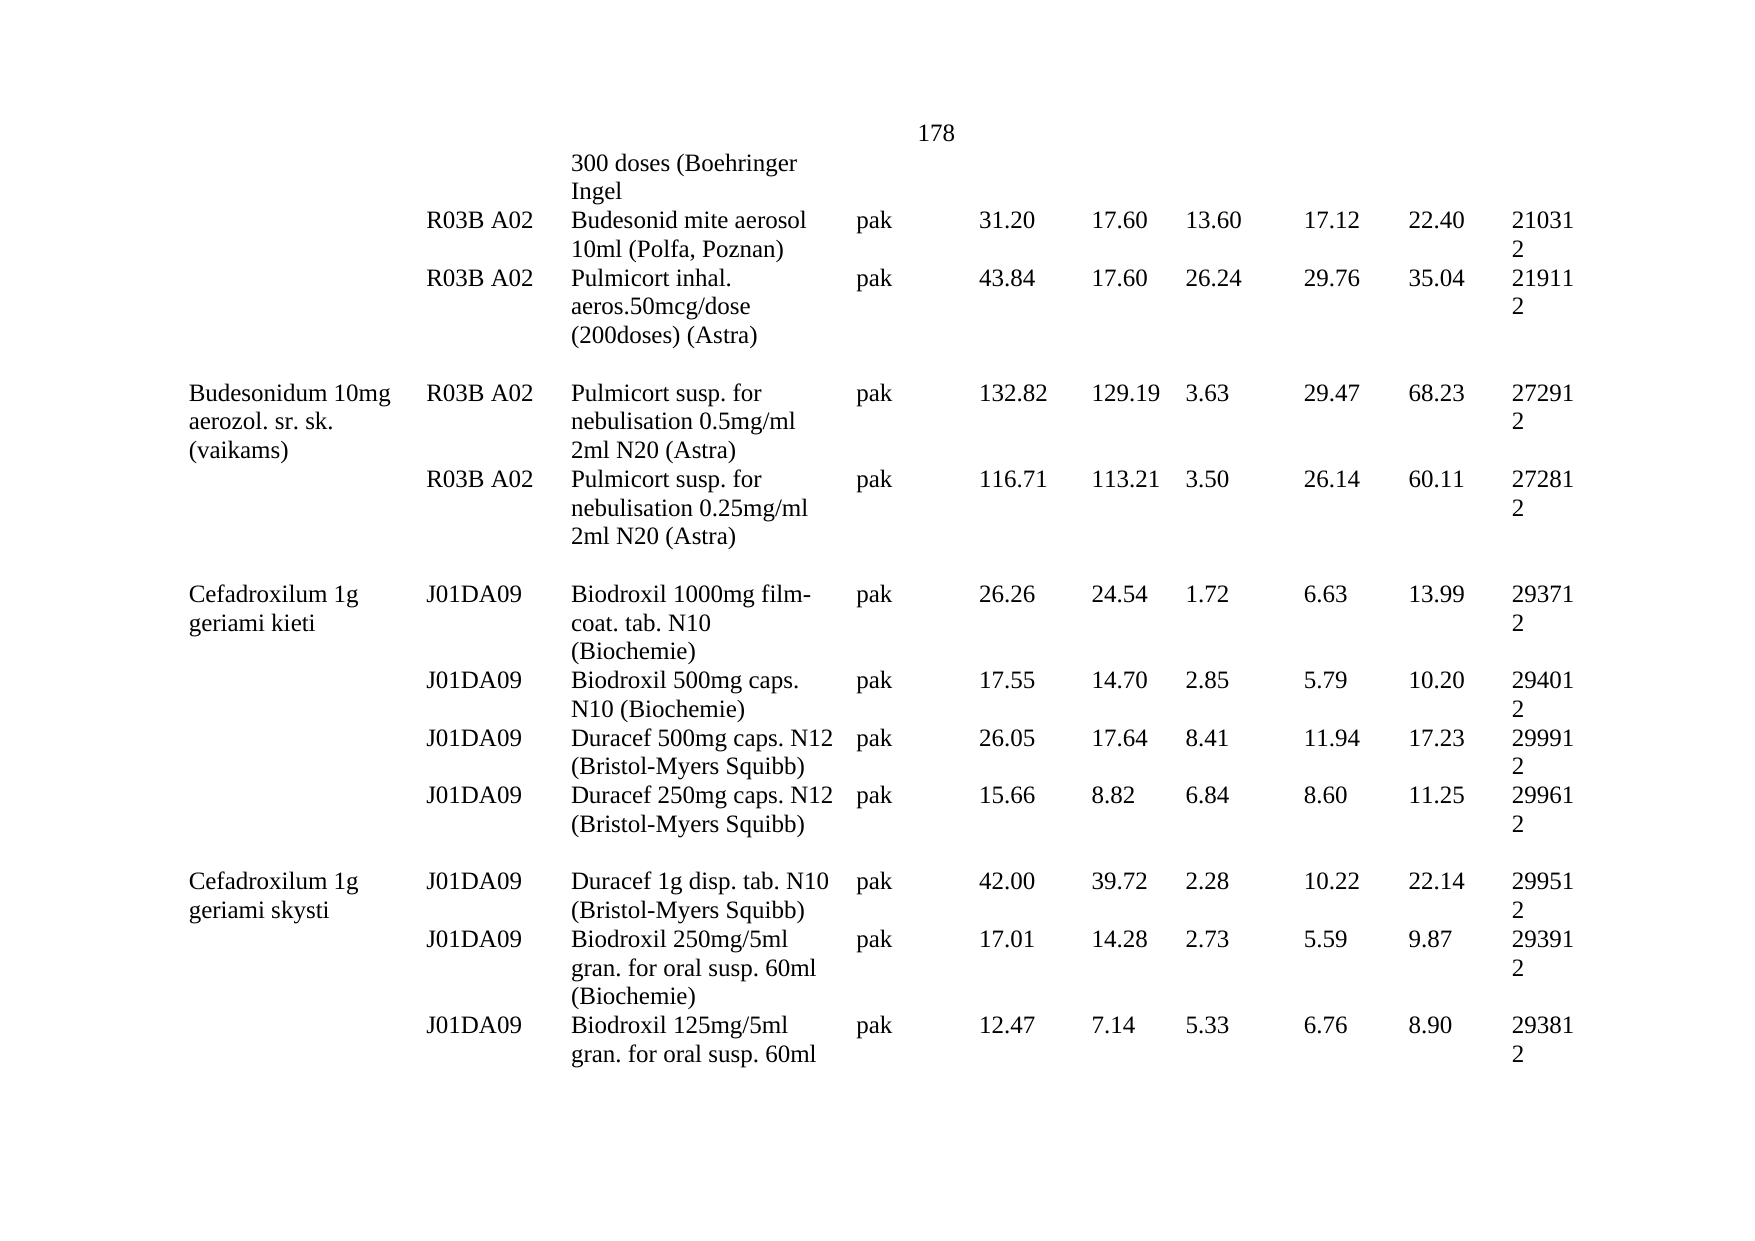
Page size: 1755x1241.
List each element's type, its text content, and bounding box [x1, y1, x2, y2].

table_cell 8.90 [1397, 1010, 1500, 1068]
table_cell [1293, 550, 1397, 579]
table_cell [1080, 148, 1174, 205]
table_cell [415, 148, 559, 205]
table_cell 8.82 [1080, 780, 1174, 838]
table_cell 10.22 [1293, 866, 1397, 924]
table_cell 11.25 [1397, 780, 1500, 838]
table_cell pak [845, 579, 968, 665]
table_cell [1397, 550, 1500, 579]
table_cell pak [845, 205, 968, 263]
table_cell pak [845, 464, 968, 550]
table_cell J01DA09 [415, 579, 559, 665]
table_cell 26.24 [1174, 263, 1292, 349]
table_cell 35.04 [1397, 263, 1500, 349]
table_cell Biodroxil 250mg/5ml gran. for oral susp. 60ml (Biochemie) [560, 924, 845, 1010]
table_cell 1.72 [1174, 579, 1292, 665]
table_cell pak [845, 263, 968, 349]
table_cell [415, 838, 559, 866]
table_cell 293812 [1500, 1010, 1595, 1068]
table_cell 6.63 [1293, 579, 1397, 665]
table_cell J01DA09 [415, 665, 559, 723]
table_cell 116.71 [968, 464, 1080, 550]
table_cell 8.60 [1293, 780, 1397, 838]
table_cell [177, 205, 415, 263]
table_cell pak [845, 1010, 968, 1068]
table_cell [415, 349, 559, 378]
table_cell 68.23 [1397, 378, 1500, 464]
table_cell J01DA09 [415, 723, 559, 780]
table_cell [177, 665, 415, 723]
table_cell 17.64 [1080, 723, 1174, 780]
table_cell [177, 924, 415, 1010]
table_cell 2.28 [1174, 866, 1292, 924]
table_cell J01DA09 [415, 780, 559, 838]
table_cell Pulmicort inhal. aeros.50mcg/dose (200doses) (Astra) [560, 263, 845, 349]
table_cell 60.11 [1397, 464, 1500, 550]
table_cell 113.21 [1080, 464, 1174, 550]
table_cell Pulmicort susp. for nebulisation 0.5mg/ml 2ml N20 (Astra) [560, 378, 845, 464]
table_cell 17.23 [1397, 723, 1500, 780]
table_cell R03B A02 [415, 205, 559, 263]
table_cell Duracef 1g disp. tab. N10 (Bristol-Myers Squibb) [560, 866, 845, 924]
table_cell [1080, 550, 1174, 579]
table_cell 132.82 [968, 378, 1080, 464]
table_cell pak [845, 780, 968, 838]
table_cell 300 doses (Boehringer Ingel [560, 148, 845, 205]
table_cell 14.28 [1080, 924, 1174, 1010]
table_cell pak [845, 866, 968, 924]
table_cell 17.55 [968, 665, 1080, 723]
table_cell 293712 [1500, 579, 1595, 665]
table_cell [845, 148, 968, 205]
table_cell 17.12 [1293, 205, 1397, 263]
table_cell 5.59 [1293, 924, 1397, 1010]
table_cell 10.20 [1397, 665, 1500, 723]
table_cell J01DA09 [415, 1010, 559, 1068]
table_cell [968, 550, 1080, 579]
table_cell [845, 550, 968, 579]
table_cell R03B A02 [415, 464, 559, 550]
table_cell [1174, 838, 1292, 866]
table_cell 299512 [1500, 866, 1595, 924]
table_cell [845, 349, 968, 378]
table_cell [1174, 148, 1292, 205]
table_cell [968, 838, 1080, 866]
table_cell [177, 148, 415, 205]
table_cell 7.14 [1080, 1010, 1174, 1068]
table_cell [968, 148, 1080, 205]
table_cell 12.47 [968, 1010, 1080, 1068]
table_cell [177, 550, 415, 579]
table_cell 294012 [1500, 665, 1595, 723]
table_cell [177, 723, 415, 780]
table_cell [845, 838, 968, 866]
table_cell [177, 838, 415, 866]
table_cell [1080, 838, 1174, 866]
table_cell 8.41 [1174, 723, 1292, 780]
table_cell [1174, 550, 1292, 579]
table_cell 272912 [1500, 378, 1595, 464]
table_cell 299612 [1500, 780, 1595, 838]
table_cell 9.87 [1397, 924, 1500, 1010]
table_cell [1500, 148, 1595, 205]
table_cell 210312 [1500, 205, 1595, 263]
table_cell 17.60 [1080, 205, 1174, 263]
table_cell Budesonidum 10mg aerozol. sr. sk. (vaikams) [177, 378, 415, 464]
table_cell [1500, 550, 1595, 579]
table_cell Cefadroxilum 1g geriami kieti [177, 579, 415, 665]
table_cell [560, 550, 845, 579]
table_cell [1397, 838, 1500, 866]
table_cell [1080, 349, 1174, 378]
table_cell 11.94 [1293, 723, 1397, 780]
table_cell 6.84 [1174, 780, 1292, 838]
table_cell [1293, 349, 1397, 378]
table_cell [1293, 838, 1397, 866]
table_cell Cefadroxilum 1g geriami skysti [177, 866, 415, 924]
table_cell 13.60 [1174, 205, 1292, 263]
table_cell 42.00 [968, 866, 1080, 924]
table_cell 43.84 [968, 263, 1080, 349]
table_cell [1397, 148, 1500, 205]
table_cell [1293, 148, 1397, 205]
table_cell pak [845, 924, 968, 1010]
table_cell [177, 263, 415, 349]
table_cell Duracef 250mg caps. N12 (Bristol-Myers Squibb) [560, 780, 845, 838]
table_cell 129.19 [1080, 378, 1174, 464]
table_cell 2.85 [1174, 665, 1292, 723]
table_cell [415, 550, 559, 579]
table_cell 17.01 [968, 924, 1080, 1010]
table_cell 26.05 [968, 723, 1080, 780]
table_cell Biodroxil 500mg caps. N10 (Biochemie) [560, 665, 845, 723]
table_cell [560, 838, 845, 866]
table_cell Budesonid mite aerosol 10ml (Polfa, Poznan) [560, 205, 845, 263]
table_cell [1500, 838, 1595, 866]
table_cell [560, 349, 845, 378]
table_cell 29.76 [1293, 263, 1397, 349]
table_cell 26.14 [1293, 464, 1397, 550]
table_cell 13.99 [1397, 579, 1500, 665]
table_cell [968, 349, 1080, 378]
table_cell 31.20 [968, 205, 1080, 263]
table_cell pak [845, 378, 968, 464]
table_cell pak [845, 723, 968, 780]
table_cell R03B A02 [415, 378, 559, 464]
table_cell Biodroxil 125mg/5ml gran. for oral susp. 60ml [560, 1010, 845, 1068]
table_cell 299912 [1500, 723, 1595, 780]
table_cell 3.50 [1174, 464, 1292, 550]
table_cell Biodroxil 1000mg film-coat. tab. N10 (Biochemie) [560, 579, 845, 665]
table_cell 14.70 [1080, 665, 1174, 723]
table_cell [177, 1010, 415, 1068]
table_cell [1397, 349, 1500, 378]
table_cell 39.72 [1080, 866, 1174, 924]
table_cell 6.76 [1293, 1010, 1397, 1068]
table_cell 5.79 [1293, 665, 1397, 723]
table_cell 3.63 [1174, 378, 1292, 464]
table_cell 24.54 [1080, 579, 1174, 665]
table_cell [177, 464, 415, 550]
table_cell Pulmicort susp. for nebulisation 0.25mg/ml 2ml N20 (Astra) [560, 464, 845, 550]
table_cell R03B A02 [415, 263, 559, 349]
table_cell 5.33 [1174, 1010, 1292, 1068]
table_cell 15.66 [968, 780, 1080, 838]
table_cell J01DA09 [415, 866, 559, 924]
table_cell pak [845, 665, 968, 723]
table_cell 22.40 [1397, 205, 1500, 263]
table_cell 2.73 [1174, 924, 1292, 1010]
table_cell Duracef 500mg caps. N12 (Bristol-Myers Squibb) [560, 723, 845, 780]
table_cell 22.14 [1397, 866, 1500, 924]
table_cell 293912 [1500, 924, 1595, 1010]
table_cell [177, 780, 415, 838]
table_cell [1500, 349, 1595, 378]
table_cell J01DA09 [415, 924, 559, 1010]
table_cell 29.47 [1293, 378, 1397, 464]
table_cell [177, 349, 415, 378]
table_cell 26.26 [968, 579, 1080, 665]
table_cell 219112 [1500, 263, 1595, 349]
table_cell 17.60 [1080, 263, 1174, 349]
table_cell 272812 [1500, 464, 1595, 550]
table_cell [1174, 349, 1292, 378]
